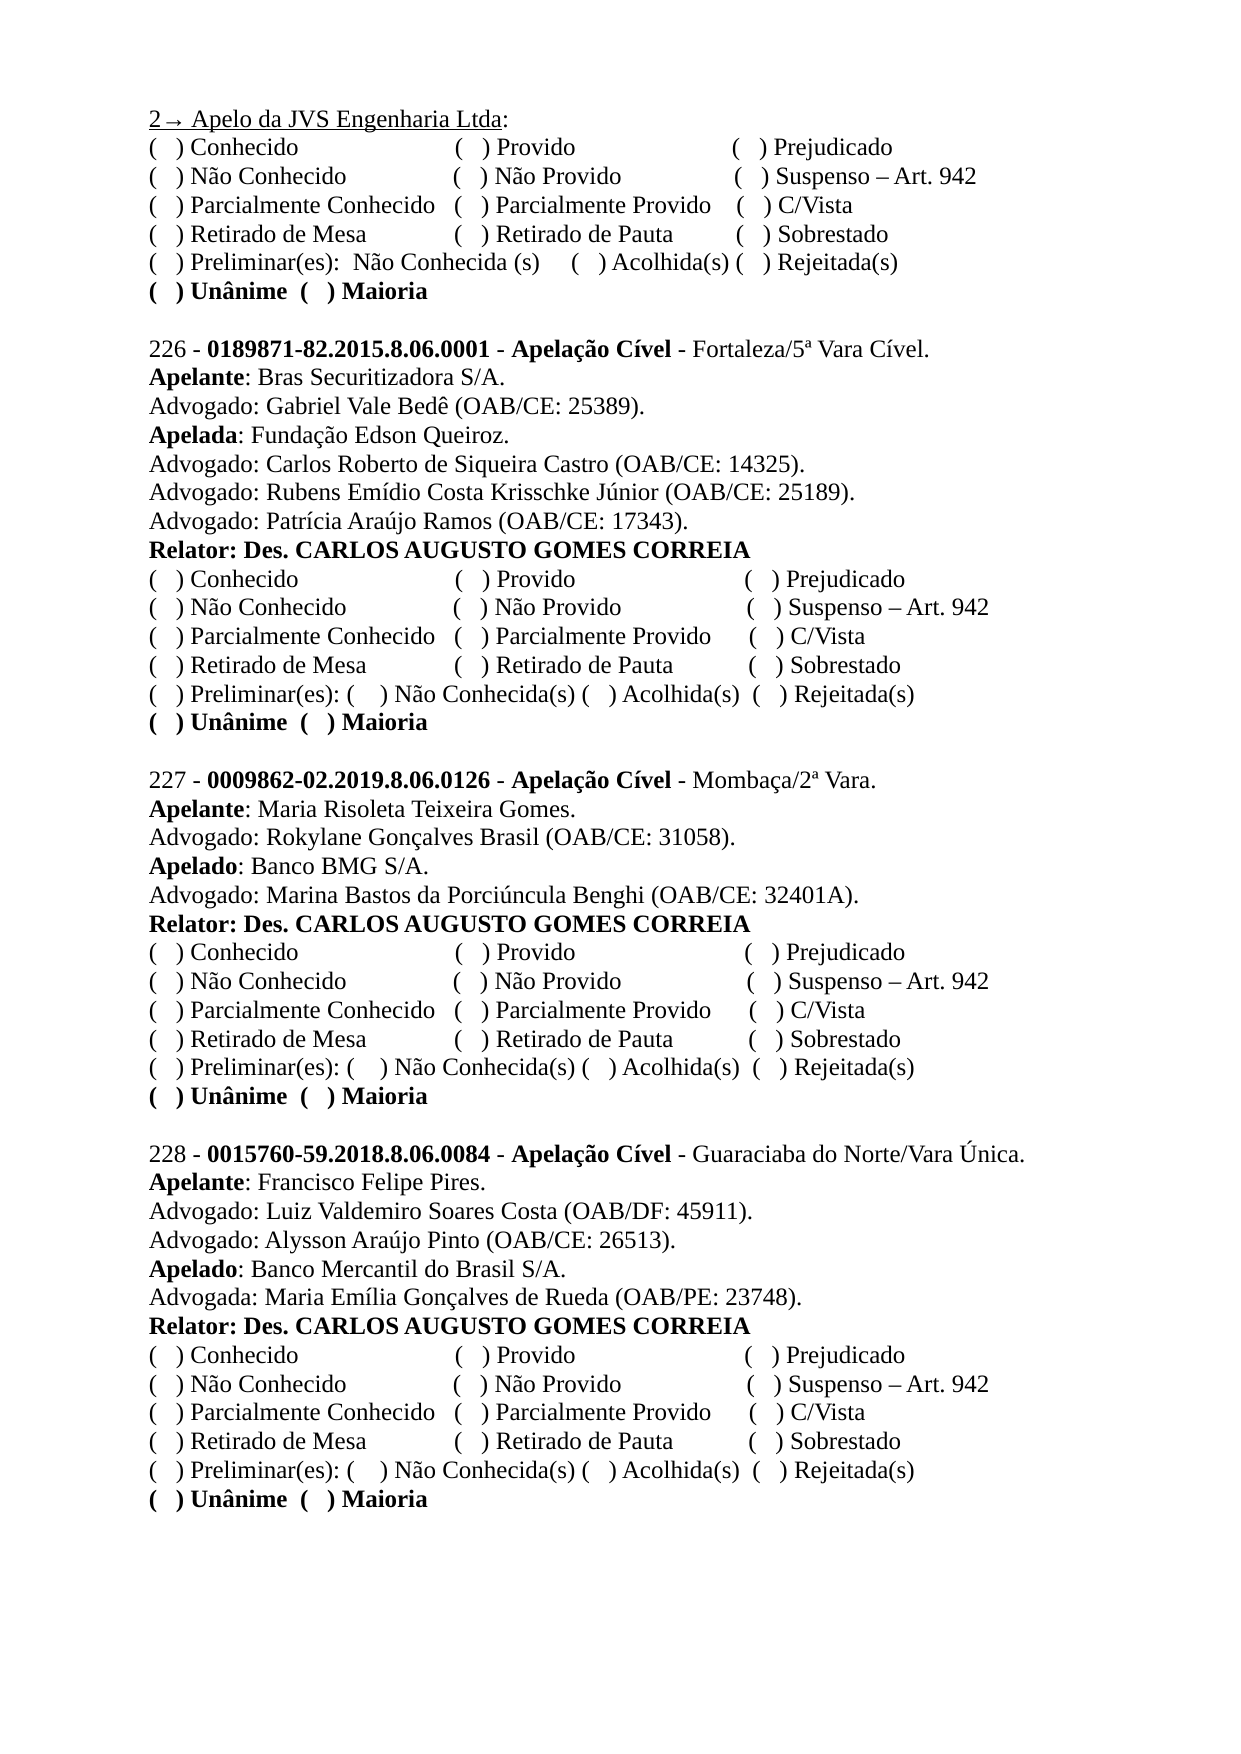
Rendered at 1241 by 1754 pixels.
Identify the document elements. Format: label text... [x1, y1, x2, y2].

text Advogada: Maria Emília Gonçalves de Rueda (OAB/PE: 23748). [148, 1282, 1140, 1311]
text ( ) Não Conhecido ( ) Não Provido ( ) Suspenso – Art. 942 [148, 161, 1158, 190]
text Apelante: Francisco Felipe Pires. [148, 1167, 1140, 1196]
text Advogado: Rokylane Gonçalves Brasil (OAB/CE: 31058). [148, 822, 1140, 851]
text ( ) Preliminar(es): ( ) Não Conhecida(s) ( ) Acolhida(s) ( ) Rejeitada(s) [148, 1052, 1158, 1081]
text Advogado: Alysson Araújo Pinto (OAB/CE: 26513). [148, 1225, 1140, 1254]
text ( ) Retirado de Mesa ( ) Retirado de Pauta ( ) Sobrestado [148, 219, 1158, 247]
text Apelado: Banco BMG S/A. [148, 851, 1140, 880]
text ( ) Conhecido ( ) Provido ( ) Prejudicado [148, 132, 1141, 161]
text ( ) Conhecido ( ) Provido ( ) Prejudicado [148, 937, 1141, 966]
text ( ) Parcialmente Conhecido ( ) Parcialmente Provido ( ) C/Vista [148, 995, 1158, 1024]
text Relator: Des. CARLOS AUGUSTO GOMES CORREIA [148, 535, 1140, 564]
text Advogado: Patrícia Araújo Ramos (OAB/CE: 17343). [148, 506, 1140, 535]
text Advogado: Rubens Emídio Costa Krisschke Júnior (OAB/CE: 25189). [148, 477, 1140, 506]
text ( ) Unânime ( ) Maioria [148, 1484, 1158, 1512]
text ( ) Preliminar(es): ( ) Não Conhecida(s) ( ) Acolhida(s) ( ) Rejeitada(s) [148, 679, 1158, 707]
text Apelado: Banco Mercantil do Brasil S/A. [148, 1254, 1140, 1282]
text ( ) Retirado de Mesa ( ) Retirado de Pauta ( ) Sobrestado [148, 1024, 1158, 1052]
text ( ) Unânime ( ) Maioria [148, 276, 1158, 305]
text ( ) Parcialmente Conhecido ( ) Parcialmente Provido ( ) C/Vista [148, 621, 1158, 650]
text Relator: Des. CARLOS AUGUSTO GOMES CORREIA [148, 1311, 1140, 1340]
text ( ) Não Conhecido ( ) Não Provido ( ) Suspenso – Art. 942 [148, 966, 1158, 995]
text Advogado: Marina Bastos da Porciúncula Benghi (OAB/CE: 32401A). [148, 880, 1140, 909]
text 226 - 0189871-82.2015.8.06.0001 - Apelação Cível - Fortaleza/5ª Vara Cível. [148, 334, 1140, 362]
text ( ) Unânime ( ) Maioria [148, 707, 1158, 736]
text ( ) Parcialmente Conhecido ( ) Parcialmente Provido ( ) C/Vista [148, 190, 1158, 219]
text Advogado: Carlos Roberto de Siqueira Castro (OAB/CE: 14325). [148, 449, 1140, 477]
text Apelada: Fundação Edson Queiroz. [148, 420, 1140, 449]
text ( ) Conhecido ( ) Provido ( ) Prejudicado [148, 564, 1141, 592]
text Apelante: Bras Securitizadora S/A. [148, 362, 1140, 391]
text ( ) Preliminar(es): ( ) Não Conhecida(s) ( ) Acolhida(s) ( ) Rejeitada(s) [148, 1455, 1158, 1484]
text ( ) Não Conhecido ( ) Não Provido ( ) Suspenso – Art. 942 [148, 592, 1158, 621]
text ( ) Unânime ( ) Maioria [148, 1081, 1158, 1110]
text ( ) Preliminar(es): Não Conhecida (s) ( ) Acolhida(s) ( ) Rejeitada(s) [148, 247, 1158, 276]
text Relator: Des. CARLOS AUGUSTO GOMES CORREIA [148, 909, 1140, 937]
text Advogado: Gabriel Vale Bedê (OAB/CE: 25389). [148, 391, 1140, 420]
text Advogado: Luiz Valdemiro Soares Costa (OAB/DF: 45911). [148, 1196, 1140, 1225]
text ( ) Retirado de Mesa ( ) Retirado de Pauta ( ) Sobrestado [148, 650, 1158, 679]
text ( ) Parcialmente Conhecido ( ) Parcialmente Provido ( ) C/Vista [148, 1397, 1158, 1426]
text ( ) Não Conhecido ( ) Não Provido ( ) Suspenso – Art. 942 [148, 1369, 1158, 1397]
text Apelante: Maria Risoleta Teixeira Gomes. [148, 794, 1140, 822]
text 227 - 0009862-02.2019.8.06.0126 - Apelação Cível - Mombaça/2ª Vara. [148, 765, 1140, 794]
text 2→ Apelo da JVS Engenharia Ltda: [148, 104, 1141, 132]
text ( ) Conhecido ( ) Provido ( ) Prejudicado [148, 1340, 1141, 1369]
text 228 - 0015760-59.2018.8.06.0084 - Apelação Cível - Guaraciaba do Norte/Vara Única. [148, 1139, 1140, 1167]
text ( ) Retirado de Mesa ( ) Retirado de Pauta ( ) Sobrestado [148, 1426, 1158, 1455]
